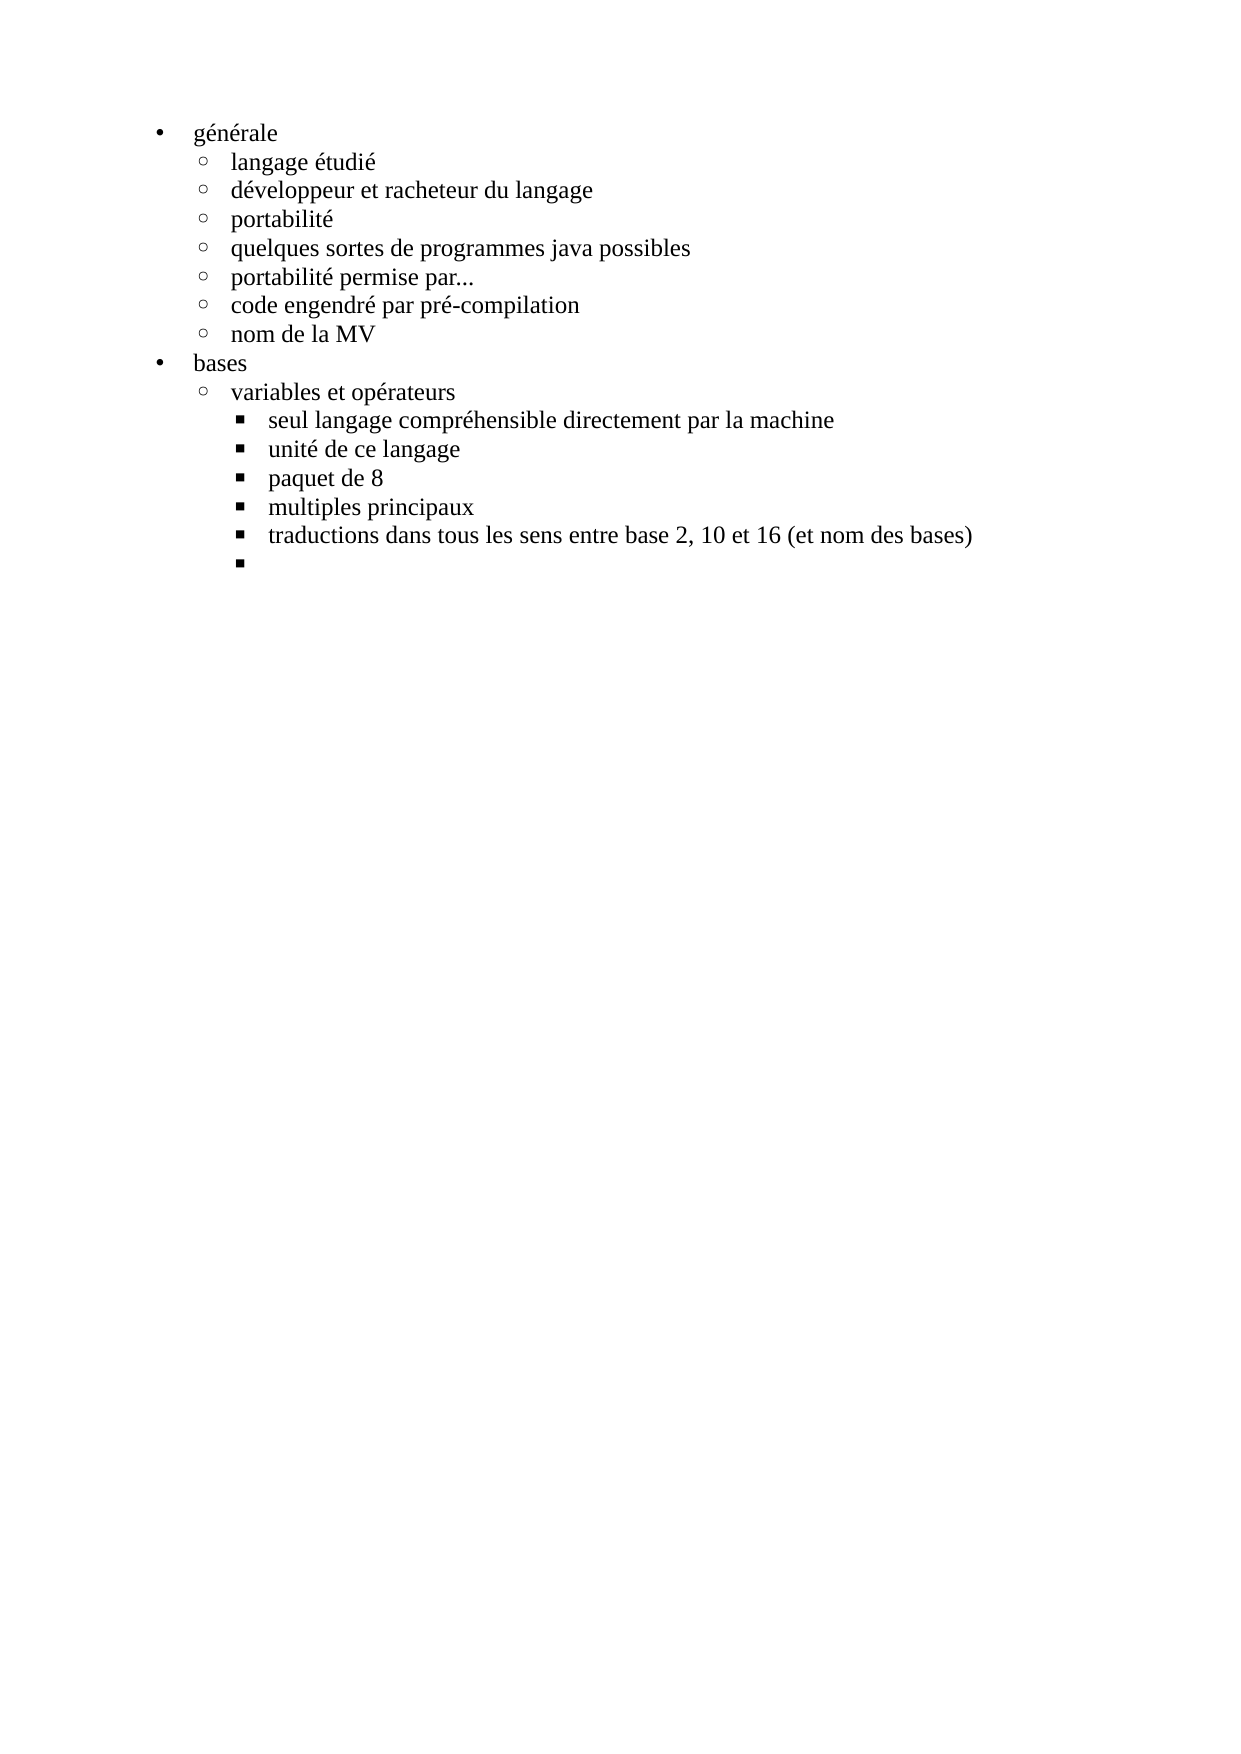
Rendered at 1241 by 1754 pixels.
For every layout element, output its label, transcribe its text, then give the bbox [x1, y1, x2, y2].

list quelques sortes de programmes java possibles [193, 233, 1122, 262]
list seul langage compréhensible directement par la machine [231, 406, 1122, 434]
list unité de ce langage [231, 434, 1122, 463]
list développeur et racheteur du langage [193, 176, 1122, 204]
list multiples principaux [231, 492, 1122, 521]
list langage étudié [193, 147, 1122, 176]
list portabilité permise par... [193, 262, 1122, 291]
list nom de la MV [193, 319, 1122, 348]
list traductions dans tous les sens entre base 2, 10 et 16 (et nom des bases) [231, 521, 1122, 549]
list variables et opérateurs [193, 377, 1122, 406]
list code engendré par pré-compilation [193, 291, 1122, 319]
list bases [156, 348, 1122, 377]
list paquet de 8 [231, 463, 1122, 492]
list générale [156, 118, 1122, 147]
list portabilité [193, 204, 1122, 233]
